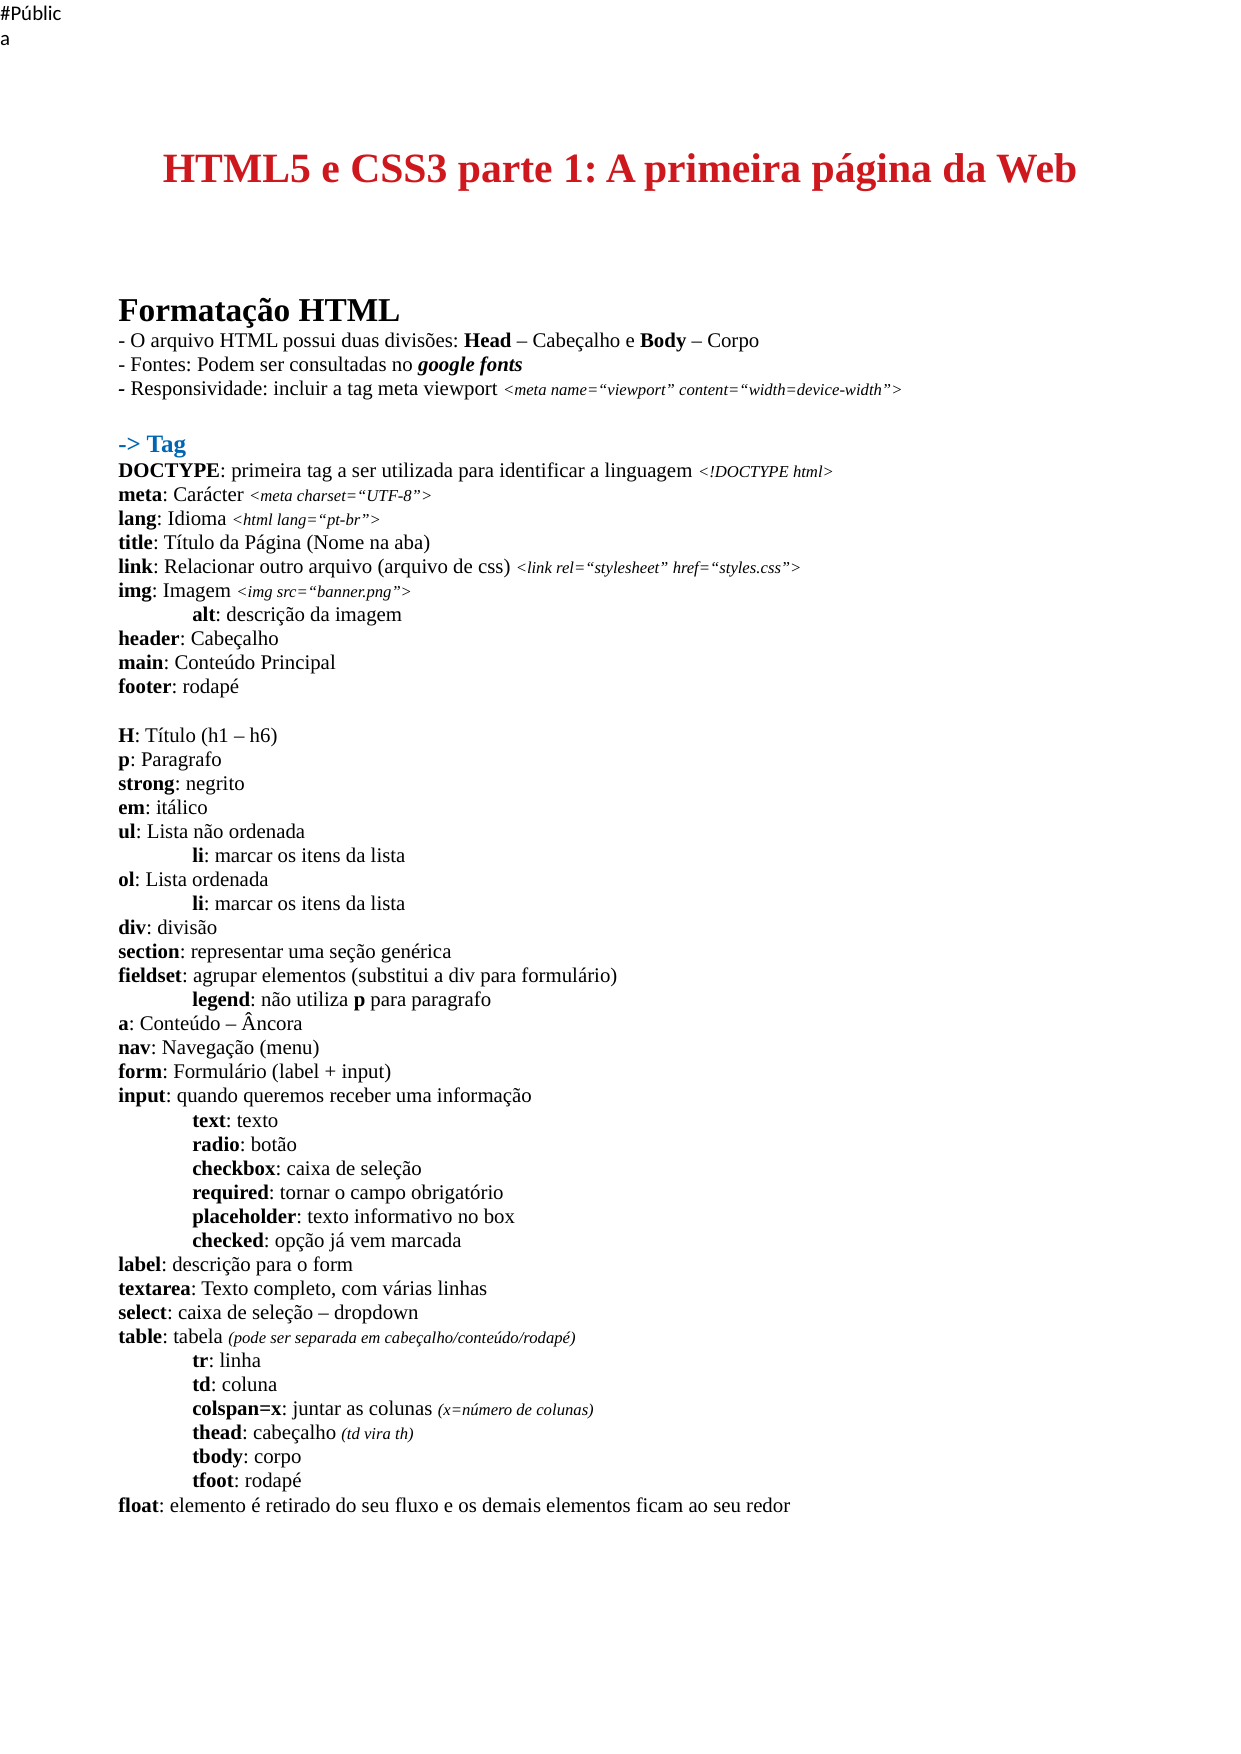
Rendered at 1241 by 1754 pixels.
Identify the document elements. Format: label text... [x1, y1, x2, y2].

text meta: Carácter <meta charset=“UTF-8”> [118, 482, 1122, 506]
text table: tabela (pode ser separada em cabeçalho/conteúdo/rodapé) [118, 1324, 1122, 1348]
text div: divisão [118, 915, 1122, 939]
text main: Conteúdo Principal [118, 650, 1122, 674]
text form: Formulário (label + input) [118, 1059, 1122, 1083]
text colspan=x: juntar as colunas (x=número de colunas) [118, 1396, 1122, 1420]
text label: descrição para o form [118, 1252, 1122, 1276]
text title: Título da Página (Nome na aba) [118, 530, 1122, 554]
text header: Cabeçalho [118, 626, 1122, 650]
text p: Paragrafo [118, 747, 1122, 771]
text footer: rodapé [118, 674, 1122, 698]
text tr: linha [118, 1348, 1122, 1372]
text float: elemento é retirado do seu fluxo e os demais elementos ficam ao seu redor [118, 1492, 1122, 1517]
text -> Tag [118, 429, 1122, 458]
text em: itálico [118, 795, 1122, 819]
text li: marcar os itens da lista [118, 891, 1122, 915]
text - O arquivo HTML possui duas divisões: Head – Cabeçalho e Body – Corpo [118, 328, 1122, 352]
text H: Título (h1 – h6) [118, 722, 1122, 747]
text li: marcar os itens da lista [118, 843, 1122, 867]
text checkbox: caixa de seleção [118, 1156, 1122, 1180]
text - Fontes: Podem ser consultadas no google fonts [118, 352, 1122, 376]
text strong: negrito [118, 771, 1122, 795]
text radio: botão [118, 1132, 1122, 1156]
text DOCTYPE: primeira tag a ser utilizada para identificar a linguagem <!DOCTYPE html> [118, 458, 1122, 482]
text textarea: Texto completo, com várias linhas [118, 1276, 1122, 1300]
text - Responsividade: incluir a tag meta viewport <meta name=“viewport” content=“width=device-width”> [118, 376, 1122, 400]
text nav: Navegação (menu) [118, 1035, 1122, 1059]
text input: quando queremos receber uma informação [118, 1083, 1122, 1107]
text checked: opção já vem marcada [118, 1228, 1122, 1252]
text select: caixa de seleção – dropdown [118, 1300, 1122, 1324]
text ol: Lista ordenada [118, 867, 1122, 891]
text alt: descrição da imagem [118, 602, 1122, 626]
text section: representar uma seção genérica [118, 939, 1122, 963]
text required: tornar o campo obrigatório [118, 1180, 1122, 1204]
text legend: não utiliza p para paragrafo [118, 987, 1122, 1011]
text thead: cabeçalho (td vira th) [118, 1420, 1122, 1444]
text fieldset: agrupar elementos (substitui a div para formulário) [118, 963, 1122, 987]
text ul: Lista não ordenada [118, 819, 1122, 843]
subtitle HTML5 e CSS3 parte 1: A primeira página da Web [118, 143, 1122, 191]
text tfoot: rodapé [118, 1468, 1122, 1492]
text tbody: corpo [118, 1444, 1122, 1468]
text a: Conteúdo – Âncora [118, 1011, 1122, 1035]
text Formatação HTML [118, 290, 1122, 328]
text placeholder: texto informativo no box [118, 1204, 1122, 1228]
text text: texto [118, 1107, 1122, 1132]
text td: coluna [118, 1372, 1122, 1396]
text img: Imagem <img src=“banner.png”> [118, 578, 1122, 602]
text lang: Idioma <html lang=“pt-br”> [118, 506, 1122, 530]
text link: Relacionar outro arquivo (arquivo de css) <link rel=“stylesheet” href=“styles.css”> [118, 554, 1122, 578]
